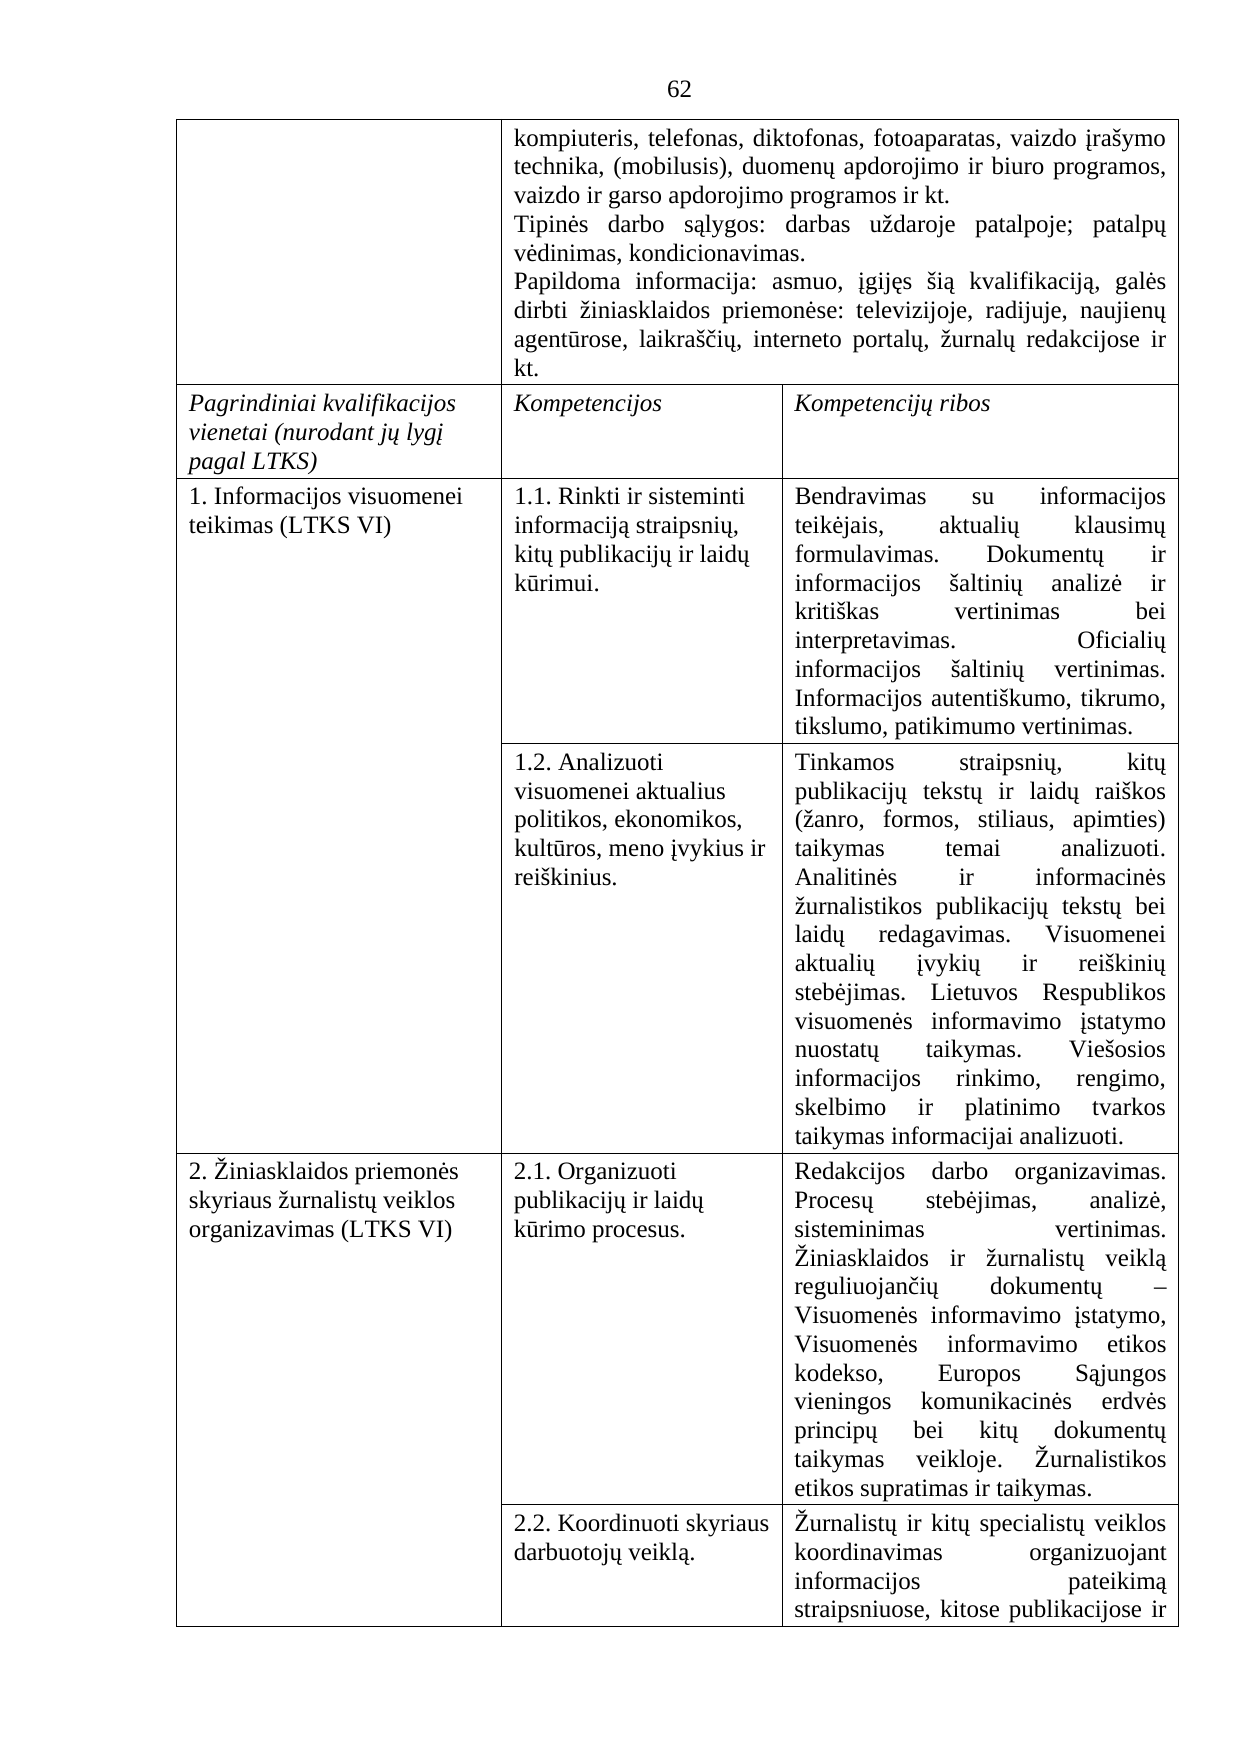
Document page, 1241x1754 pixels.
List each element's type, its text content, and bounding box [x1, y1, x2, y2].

table_cell 2. Žiniasklaidos priemonės skyriaus žurnalistų veiklos organizavimas (LTKS VI) [177, 1154, 501, 1626]
table_cell 1.1. Rinkti ir sisteminti informaciją straipsnių, kitų publikacijų ir laidų kūrimui. [502, 479, 782, 743]
table_cell Tinkamos straipsnių, kitų publikacijų tekstų ir laidų raiškos (žanro, formos, stiliaus, apimties) taikymas temai analizuoti. Analitinės ir informacinės žurnalistikos publikacijų tekstų bei laidų redagavimas. Visuomenei aktualių įvykių ir reiškinių stebėjimas. Lietuvos Respublikos visuomenės informavimo įstatymo nuostatų taikymas. Viešosios informacijos rinkimo, rengimo, skelbimo ir platinimo tvarkos taikymas informacijai analizuoti. [783, 744, 1178, 1152]
table_header kompiuteris, telefonas, diktofonas, fotoaparatas, vaizdo įrašymo technika, (mobilusis), duomenų apdorojimo ir biuro programos, vaizdo ir garso apdorojimo programos ir kt. Tipinės darbo sąlygos: darbas uždaroje patalpoje; patalpų vėdinimas, kondicionavimas. Papildoma informacija: asmuo, įgijęs šią kvalifikaciją, galės dirbti žiniasklaidos priemonėse: televizijoje, radijuje, naujienų agentūrose, laikraščių, interneto portalų, žurnalų redakcijose ir kt. [502, 120, 1178, 384]
table_cell 1. Informacijos visuomenei teikimas (LTKS VI) [177, 479, 501, 1152]
table_cell Žurnalistų ir kitų specialistų veiklos koordinavimas organizuojant informacijos pateikimą straipsniuose, kitose publikacijose ir [783, 1505, 1178, 1626]
table_cell 2.2. Koordinuoti skyriaus darbuotojų veiklą. [502, 1505, 782, 1626]
table_cell Redakcijos darbo organizavimas. Procesų stebėjimas, analizė, sisteminimas vertinimas. Žiniasklaidos ir žurnalistų veiklą reguliuojančių dokumentų – Visuomenės informavimo įstatymo, Visuomenės informavimo etikos kodekso, Europos Sąjungos vieningos komunikacinės erdvės principų bei kitų dokumentų taikymas veikloje. Žurnalistikos etikos supratimas ir taikymas. [783, 1154, 1178, 1504]
table_cell Kompetencijų ribos [783, 385, 1178, 477]
table_header [177, 120, 501, 384]
table_cell Bendravimas su informacijos teikėjais, aktualių klausimų formulavimas. Dokumentų ir informacijos šaltinių analizė ir kritiškas vertinimas bei interpretavimas. Oficialių informacijos šaltinių vertinimas. Informacijos autentiškumo, tikrumo, tikslumo, patikimumo vertinimas. [783, 479, 1178, 743]
table_cell Kompetencijos [502, 385, 782, 477]
table_cell Pagrindiniai kvalifikacijos vienetai (nurodant jų lygį pagal LTKS) [177, 385, 501, 477]
table_cell 1.2. Analizuoti visuomenei aktualius politikos, ekonomikos, kultūros, meno įvykius ir reiškinius. [502, 744, 782, 1152]
table_cell 2.1. Organizuoti publikacijų ir laidų kūrimo procesus. [502, 1154, 782, 1504]
